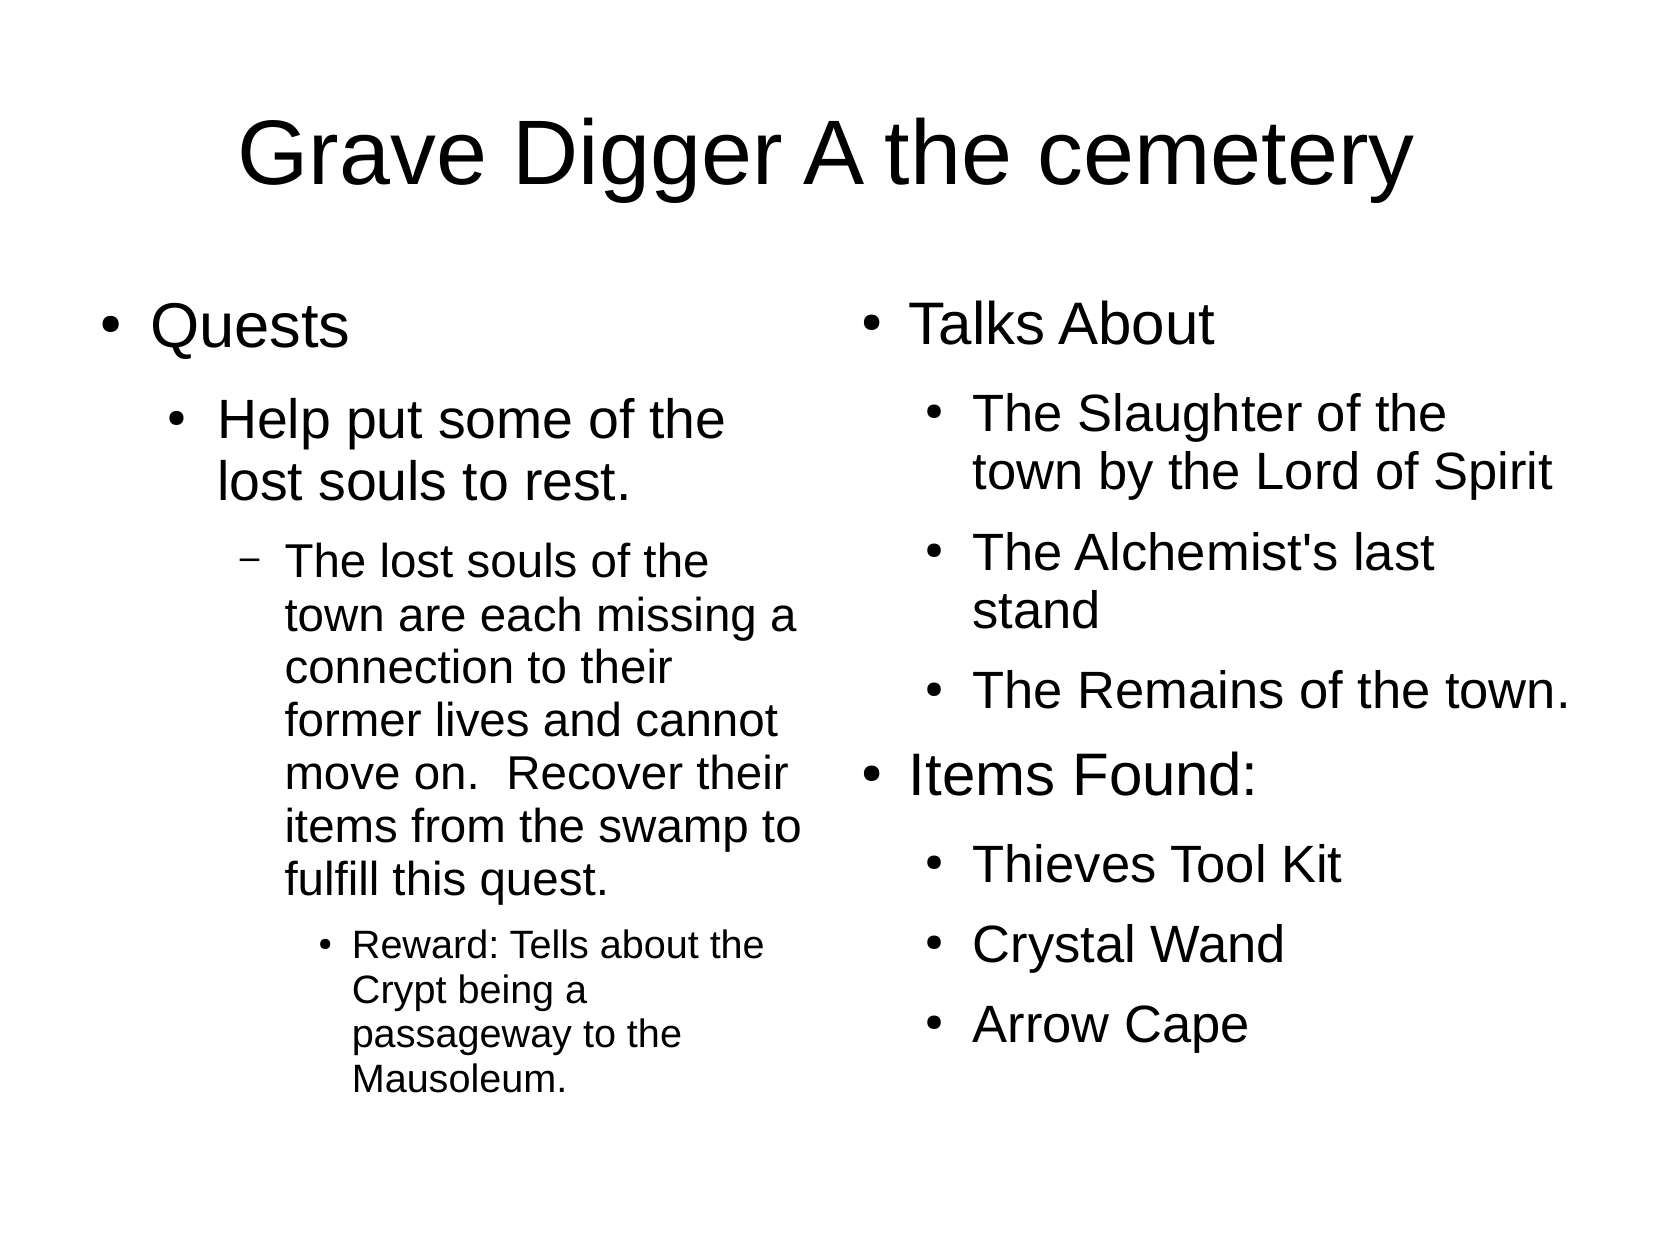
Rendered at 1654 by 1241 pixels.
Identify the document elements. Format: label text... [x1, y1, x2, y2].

title Grave Digger A the cemetery [82, 56, 1571, 250]
list Talks About The Slaughter of the town by the Lord of Spirit The Alchemist's last stand The Remains of the town. Items Found: Thieves Tool Kit Crystal Wand Arrow Cape [845, 290, 1572, 1109]
list Quests Help put some of the lost souls to rest. The lost souls of the town are each missing a connection to their former lives and cannot move on. Recover their items from the swamp to fulfill this quest. Reward: Tells about the Crypt being a passageway to the Mausoleum. [82, 290, 809, 1109]
